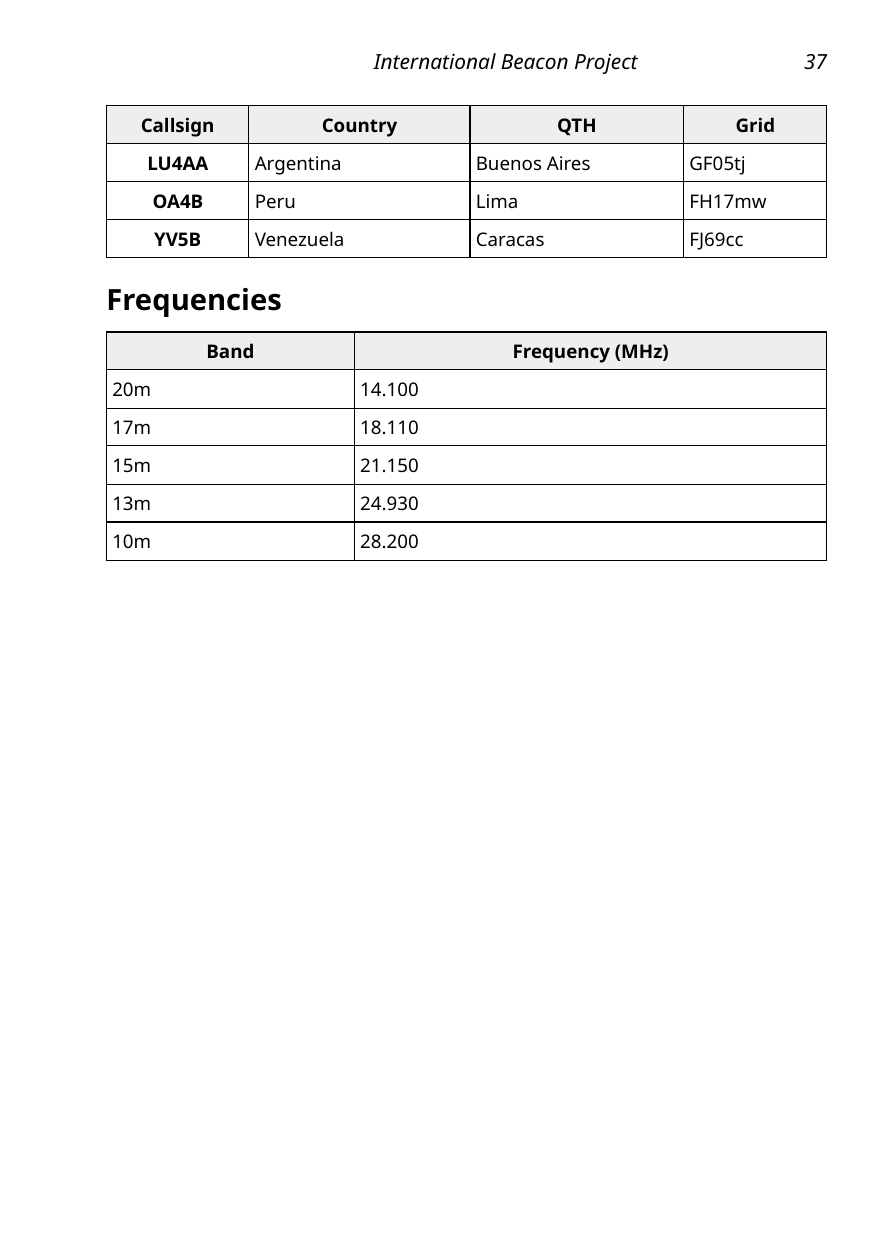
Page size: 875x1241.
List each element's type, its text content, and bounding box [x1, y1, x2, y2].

subtitle Frequencies [106, 279, 827, 319]
table_cell 28.200 [355, 523, 826, 559]
table_cell Buenos Aires [471, 144, 683, 181]
table_cell GF05tj [684, 144, 826, 181]
table_cell 14.100 [355, 370, 826, 407]
table_cell 21.150 [355, 446, 826, 483]
table_cell 17m [107, 409, 354, 445]
table_header Grid [684, 106, 826, 143]
table_cell Argentina [249, 144, 469, 181]
table_header Band [107, 333, 354, 369]
table_cell Lima [471, 182, 683, 219]
table_header QTH [471, 106, 683, 143]
table_cell 20m [107, 370, 354, 407]
table_header Callsign [107, 106, 248, 143]
table_cell 18.110 [355, 409, 826, 445]
table_cell 10m [107, 523, 354, 559]
table_cell LU4AA [107, 144, 248, 181]
table_header Country [249, 106, 469, 143]
table_cell OA4B [107, 182, 248, 219]
table_cell 15m [107, 446, 354, 483]
table_cell YV5B [107, 220, 248, 257]
table_cell Peru [249, 182, 469, 219]
table_cell Venezuela [249, 220, 469, 257]
table_cell 24.930 [355, 485, 826, 521]
table_cell FH17mw [684, 182, 826, 219]
table_cell Caracas [471, 220, 683, 257]
table_cell 13m [107, 485, 354, 521]
table_header Frequency (MHz) [355, 333, 826, 369]
table_cell FJ69cc [684, 220, 826, 257]
